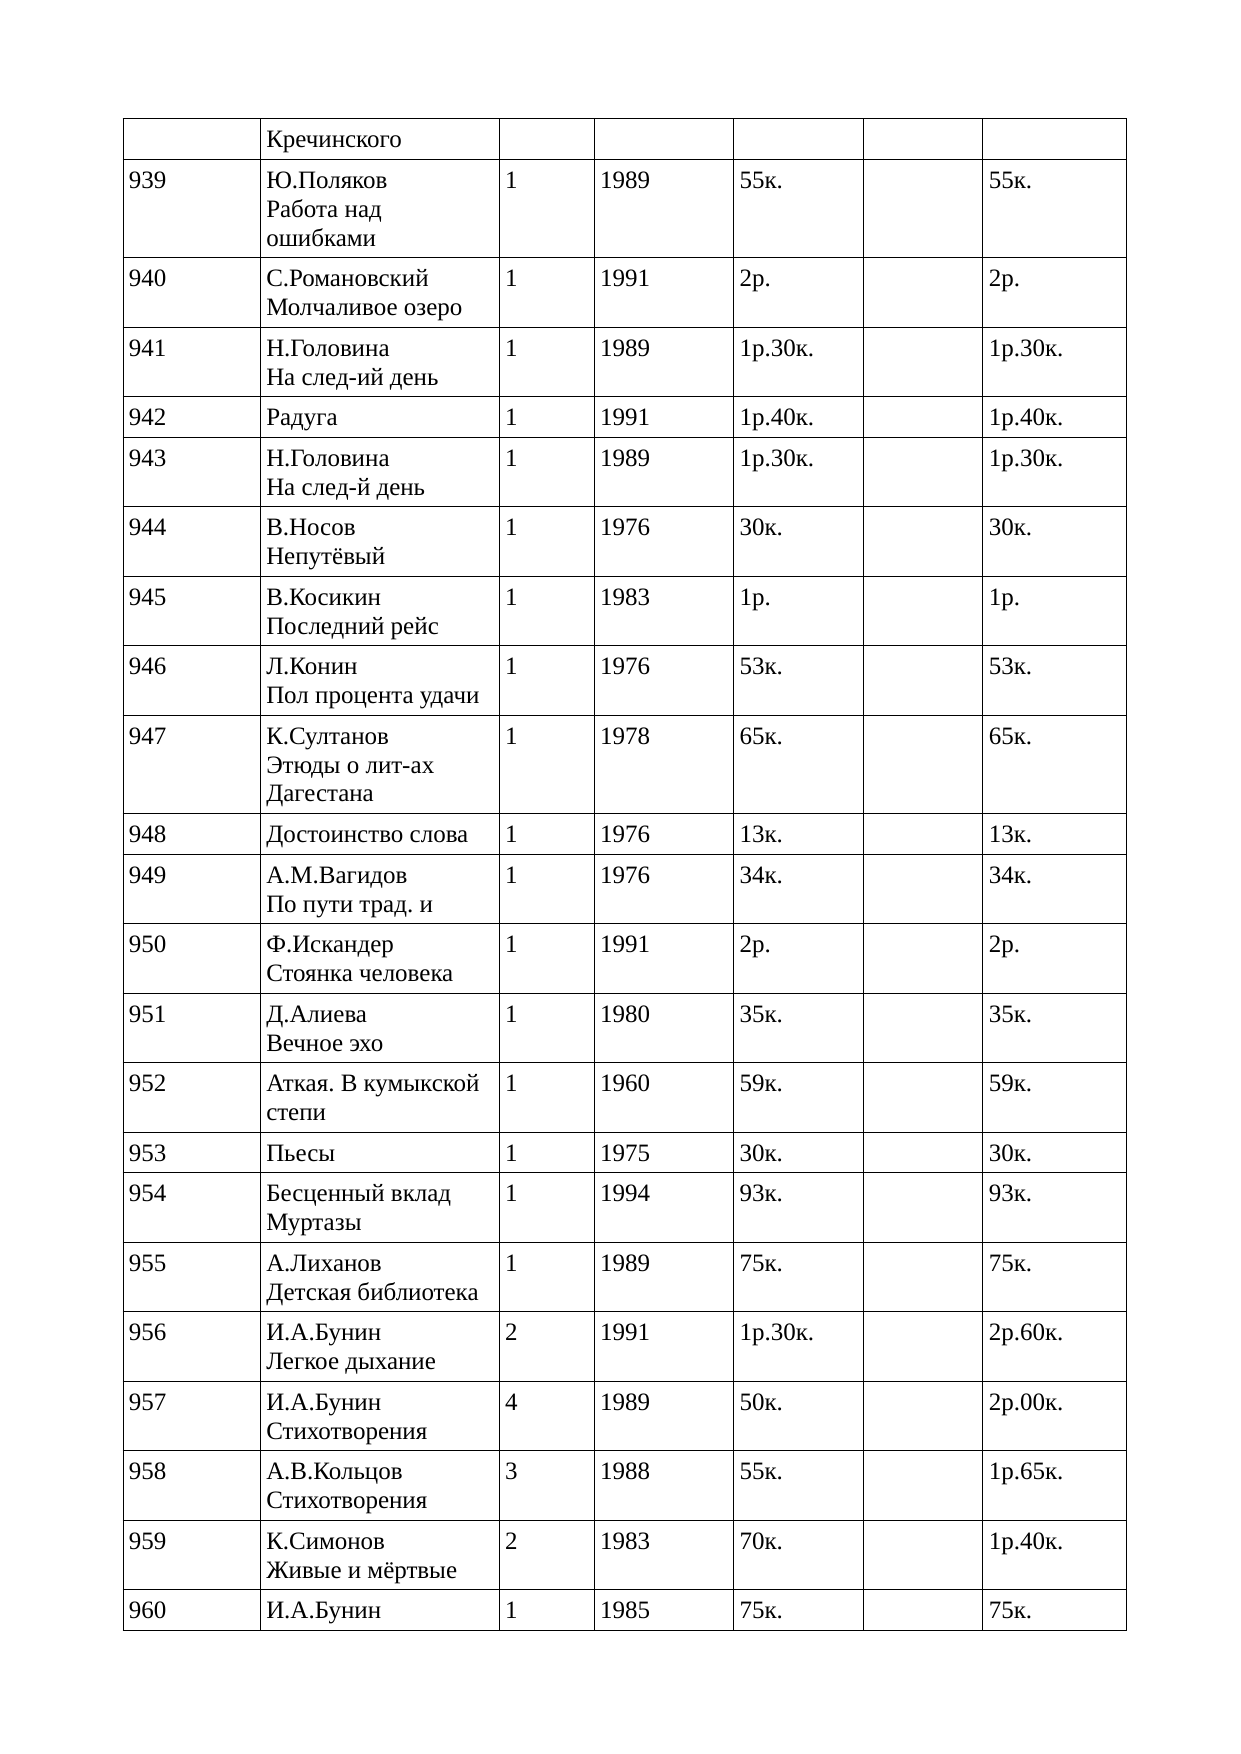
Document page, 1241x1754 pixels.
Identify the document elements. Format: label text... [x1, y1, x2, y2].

table_cell 1р. [983, 577, 1126, 645]
table_cell К.Симонов Живые и мёртвые [261, 1521, 499, 1589]
table_cell 75к. [983, 1243, 1126, 1311]
table_cell 1 [500, 1243, 594, 1311]
table_cell [864, 438, 982, 506]
table_cell 1 [500, 258, 594, 327]
table_cell 1 [500, 438, 594, 506]
table_cell 949 [124, 855, 260, 923]
table_cell 1р.40к. [734, 397, 863, 437]
table_cell [124, 119, 260, 159]
table_cell 942 [124, 397, 260, 437]
table_cell 1 [500, 397, 594, 437]
table_cell 93к. [734, 1173, 863, 1242]
table_cell 1980 [595, 994, 733, 1062]
table_cell 2р. [983, 924, 1126, 993]
table_cell 1 [500, 1590, 594, 1630]
table_cell Н.Головина На след-ий день [261, 328, 499, 396]
table_cell 943 [124, 438, 260, 506]
table_cell [864, 924, 982, 993]
table_cell 1991 [595, 258, 733, 327]
table_cell 1р.40к. [983, 397, 1126, 437]
table_cell 1р.65к. [983, 1451, 1126, 1520]
table_cell Д.Алиева Вечное эхо [261, 994, 499, 1062]
table_cell 1 [500, 814, 594, 854]
table_cell 50к. [734, 1382, 863, 1450]
table_cell 1976 [595, 814, 733, 854]
table_cell 53к. [983, 646, 1126, 715]
table_cell 1960 [595, 1063, 733, 1132]
table_cell 2р. [734, 258, 863, 327]
table_cell 13к. [983, 814, 1126, 854]
table_cell 945 [124, 577, 260, 645]
table_cell 2р. [734, 924, 863, 993]
table_cell 55к. [734, 1451, 863, 1520]
table_cell 1 [500, 994, 594, 1062]
table_cell 34к. [734, 855, 863, 923]
table_cell 1р.30к. [734, 328, 863, 396]
table_cell 953 [124, 1133, 260, 1172]
table_cell 1989 [595, 1382, 733, 1450]
table_cell [864, 258, 982, 327]
table_cell 944 [124, 507, 260, 576]
table_cell И.А.Бунин Стихотворения [261, 1382, 499, 1450]
table_cell 75к. [983, 1590, 1126, 1630]
table_cell [864, 119, 982, 159]
table_cell [864, 1312, 982, 1381]
table_cell 1р.30к. [983, 328, 1126, 396]
table_cell 939 [124, 160, 260, 257]
table_cell 1 [500, 716, 594, 813]
table_cell А.М.Вагидов По пути трад. и [261, 855, 499, 923]
table_cell 1994 [595, 1173, 733, 1242]
table_cell 70к. [734, 1521, 863, 1589]
table_cell 1989 [595, 328, 733, 396]
table_cell [864, 507, 982, 576]
table_cell [864, 716, 982, 813]
table_cell 1975 [595, 1133, 733, 1172]
table_cell [864, 577, 982, 645]
table_cell 75к. [734, 1243, 863, 1311]
table_cell 59к. [983, 1063, 1126, 1132]
table_cell [983, 119, 1126, 159]
table_cell Ф.Искандер Стоянка человека [261, 924, 499, 993]
table_cell 3 [500, 1451, 594, 1520]
table_cell 2 [500, 1312, 594, 1381]
table_cell [864, 160, 982, 257]
table_cell [864, 994, 982, 1062]
table_cell [864, 1063, 982, 1132]
table_cell 1989 [595, 160, 733, 257]
table_cell 957 [124, 1382, 260, 1450]
table_cell В.Носов Непутёвый [261, 507, 499, 576]
table_cell 55к. [983, 160, 1126, 257]
table_cell В.Косикин Последний рейс [261, 577, 499, 645]
table_cell 65к. [734, 716, 863, 813]
table_cell 1976 [595, 855, 733, 923]
table_cell 1991 [595, 397, 733, 437]
table_cell 65к. [983, 716, 1126, 813]
table_cell С.Романовский Молчаливое озеро [261, 258, 499, 327]
table_cell 1 [500, 1063, 594, 1132]
table_cell [864, 1590, 982, 1630]
table_cell 960 [124, 1590, 260, 1630]
table_cell Радуга [261, 397, 499, 437]
table_cell 1 [500, 507, 594, 576]
table_cell 952 [124, 1063, 260, 1132]
table_cell 1976 [595, 646, 733, 715]
table_cell [864, 1521, 982, 1589]
table_cell 35к. [983, 994, 1126, 1062]
table_cell 959 [124, 1521, 260, 1589]
table_cell Н.Головина На след-й день [261, 438, 499, 506]
table_cell Ю.Поляков Работа над ошибками [261, 160, 499, 257]
table_cell 1989 [595, 1243, 733, 1311]
table_cell 1 [500, 1173, 594, 1242]
table_cell Достоинство слова [261, 814, 499, 854]
table_cell [864, 1173, 982, 1242]
table_cell 1 [500, 328, 594, 396]
table_cell 1р.30к. [734, 438, 863, 506]
table_cell К.Султанов Этюды о лит-ах Дагестана [261, 716, 499, 813]
table_cell 1р. [734, 577, 863, 645]
table_cell [864, 814, 982, 854]
table_cell [864, 855, 982, 923]
table_cell 13к. [734, 814, 863, 854]
table_cell 59к. [734, 1063, 863, 1132]
table_cell 1р.40к. [983, 1521, 1126, 1589]
table_cell 956 [124, 1312, 260, 1381]
table_cell 55к. [734, 160, 863, 257]
table_cell Аткая. В кумыкской степи [261, 1063, 499, 1132]
table_cell 1976 [595, 507, 733, 576]
table_cell 53к. [734, 646, 863, 715]
table_cell 1991 [595, 1312, 733, 1381]
table_cell 1р.30к. [983, 438, 1126, 506]
table_cell [864, 397, 982, 437]
table_cell 4 [500, 1382, 594, 1450]
table_cell [500, 119, 594, 159]
table_cell [864, 1243, 982, 1311]
table_cell 1983 [595, 577, 733, 645]
table_cell 955 [124, 1243, 260, 1311]
table_cell 1983 [595, 1521, 733, 1589]
table_cell 958 [124, 1451, 260, 1520]
table_cell [864, 1133, 982, 1172]
table_cell 951 [124, 994, 260, 1062]
table_cell 1 [500, 646, 594, 715]
table_cell 2р.60к. [983, 1312, 1126, 1381]
table_cell 30к. [983, 507, 1126, 576]
table_cell 1991 [595, 924, 733, 993]
table_cell Бесценный вклад Муртазы [261, 1173, 499, 1242]
table_cell [595, 119, 733, 159]
table_cell А.В.Кольцов Стихотворения [261, 1451, 499, 1520]
table_cell 1 [500, 1133, 594, 1172]
table_cell 1 [500, 855, 594, 923]
table_cell 1 [500, 577, 594, 645]
table_cell 2 [500, 1521, 594, 1589]
table_cell 1р.30к. [734, 1312, 863, 1381]
table_cell 941 [124, 328, 260, 396]
table_cell Кречинского [261, 119, 499, 159]
table_cell И.А.Бунин [261, 1590, 499, 1630]
table_cell 30к. [734, 507, 863, 576]
table_cell [864, 1451, 982, 1520]
table_cell 954 [124, 1173, 260, 1242]
table_cell 2р.00к. [983, 1382, 1126, 1450]
table_cell Пьесы [261, 1133, 499, 1172]
table_cell Л.Конин Пол процента удачи [261, 646, 499, 715]
table_cell 948 [124, 814, 260, 854]
table_cell 35к. [734, 994, 863, 1062]
table_cell 1978 [595, 716, 733, 813]
table_cell [734, 119, 863, 159]
table_cell И.А.Бунин Легкое дыхание [261, 1312, 499, 1381]
table_cell 940 [124, 258, 260, 327]
table_cell 947 [124, 716, 260, 813]
table_cell [864, 328, 982, 396]
table_cell 93к. [983, 1173, 1126, 1242]
table_cell А.Лиханов Детская библиотека [261, 1243, 499, 1311]
table_cell 1988 [595, 1451, 733, 1520]
table_cell [864, 1382, 982, 1450]
table_cell 950 [124, 924, 260, 993]
table_cell 1 [500, 924, 594, 993]
table_cell 30к. [983, 1133, 1126, 1172]
table_cell 2р. [983, 258, 1126, 327]
table_cell [864, 646, 982, 715]
table_cell 1 [500, 160, 594, 257]
table_cell 1989 [595, 438, 733, 506]
table_cell 75к. [734, 1590, 863, 1630]
table_cell 946 [124, 646, 260, 715]
table_cell 30к. [734, 1133, 863, 1172]
table_cell 34к. [983, 855, 1126, 923]
table_cell 1985 [595, 1590, 733, 1630]
